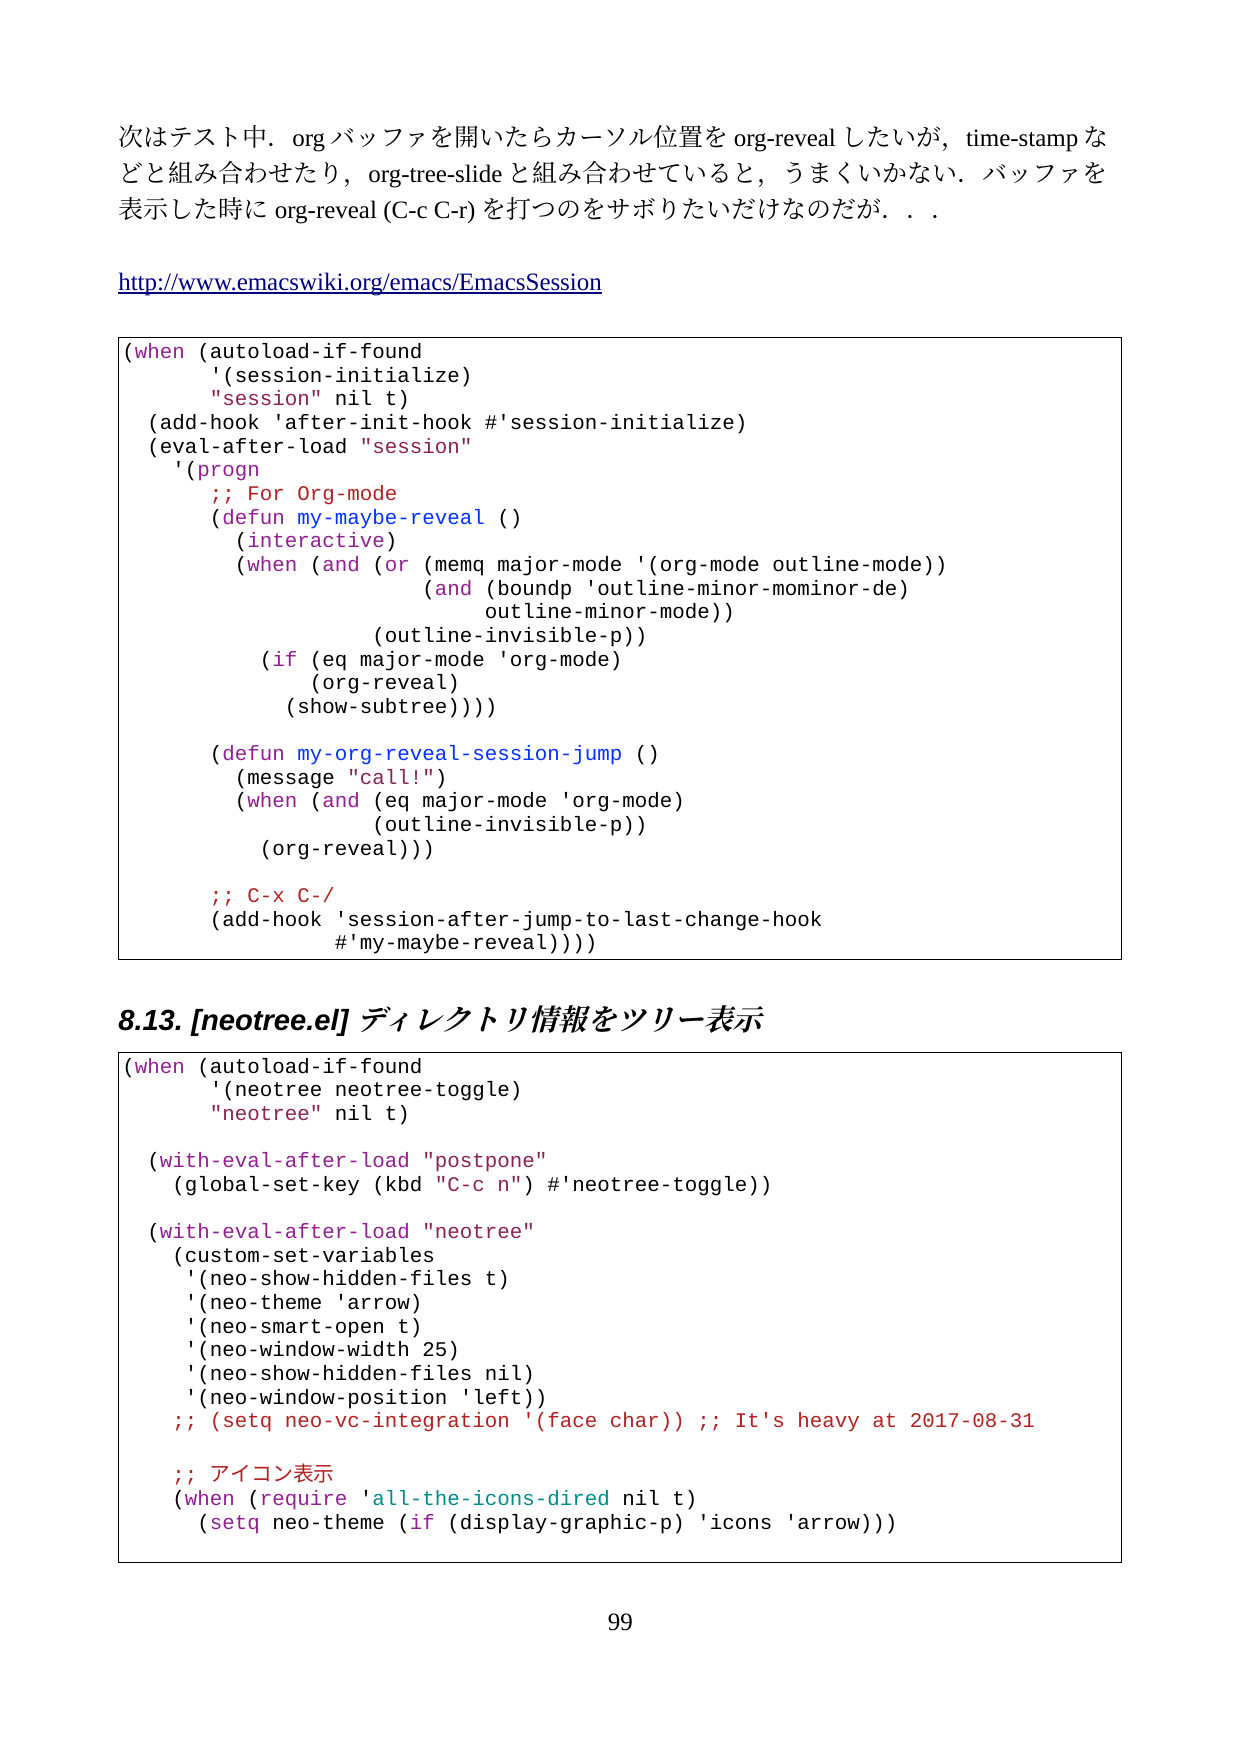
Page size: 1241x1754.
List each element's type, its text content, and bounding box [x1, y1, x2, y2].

text (global-set-key (kbd "C-c n") #'neotree-toggle)) [119, 1170, 1121, 1193]
text "session" nil t) [119, 384, 1121, 408]
text (when (require 'all-the-icons-dired nil t) [119, 1484, 1121, 1508]
text (org-reveal))) [119, 834, 1121, 857]
text http://www.emacswiki.org/emacs/EmacsSession [118, 267, 1122, 325]
text (if (eq major-mode 'org-mode) [119, 644, 1121, 668]
text (add-hook 'session-after-jump-to-last-change-hook [119, 905, 1121, 928]
text (eval-after-load "session" [119, 432, 1121, 455]
text '(progn [119, 455, 1121, 479]
text (message "call!") [119, 763, 1121, 786]
text '(neo-window-position 'left)) [119, 1383, 1121, 1406]
text (when (autoload-if-found [119, 1053, 1121, 1075]
text ;; (setq neo-vc-integration '(face char)) ;; It's heavy at 2017-08-31 [119, 1406, 1121, 1430]
text '(neotree neotree-toggle) [119, 1075, 1121, 1099]
text (add-hook 'after-init-hook #'session-initialize) [119, 408, 1121, 432]
text '(neo-show-hidden-files nil) [119, 1359, 1121, 1383]
text ;; For Org-mode [119, 479, 1121, 503]
text (defun my-maybe-reveal () [119, 503, 1121, 526]
text (org-reveal) [119, 668, 1121, 692]
text (custom-set-variables [119, 1241, 1121, 1264]
text (with-eval-after-load "postpone" [119, 1146, 1121, 1170]
text 次はテスト中．orgバッファを開いたらカーソル位置をorg-revealしたいが，time-stampなどと組み合わせたり，org-tree-slideと組み合わせていると，うまくいかない．バッファを表示した時に org-reveal (C-c C-r) を打つのをサボりたいだけなのだが．．． [118, 118, 1122, 255]
text (outline-invisible-p)) [119, 810, 1121, 834]
text (show-subtree)))) [119, 692, 1121, 716]
text #'my-maybe-reveal)))) [119, 928, 1121, 959]
text '(session-initialize) [119, 361, 1121, 384]
text (interactive) [119, 526, 1121, 550]
text '(neo-smart-open t) [119, 1312, 1121, 1335]
text "neotree" nil t) [119, 1099, 1121, 1123]
text (outline-invisible-p)) [119, 621, 1121, 644]
text (and (boundp 'outline-minor-mominor-de) [119, 574, 1121, 597]
text (setq neo-theme (if (display-graphic-p) 'icons 'arrow))) [119, 1508, 1121, 1531]
text (with-eval-after-load "neotree" [119, 1217, 1121, 1241]
text (defun my-org-reveal-session-jump () [119, 739, 1121, 763]
subtitle [neotree.el] ディレクトリ情報をツリー表示 [118, 997, 1122, 1039]
text (when (and (eq major-mode 'org-mode) [119, 786, 1121, 810]
text ;; アイコン表示 [119, 1454, 1121, 1484]
text (when (and (or (memq major-mode '(org-mode outline-mode)) [119, 550, 1121, 574]
text outline-minor-mode)) [119, 597, 1121, 621]
text '(neo-window-width 25) [119, 1335, 1121, 1359]
text '(neo-theme 'arrow) [119, 1288, 1121, 1312]
text ;; C-x C-/ [119, 881, 1121, 905]
text (when (autoload-if-found [119, 338, 1121, 361]
text '(neo-show-hidden-files t) [119, 1264, 1121, 1288]
